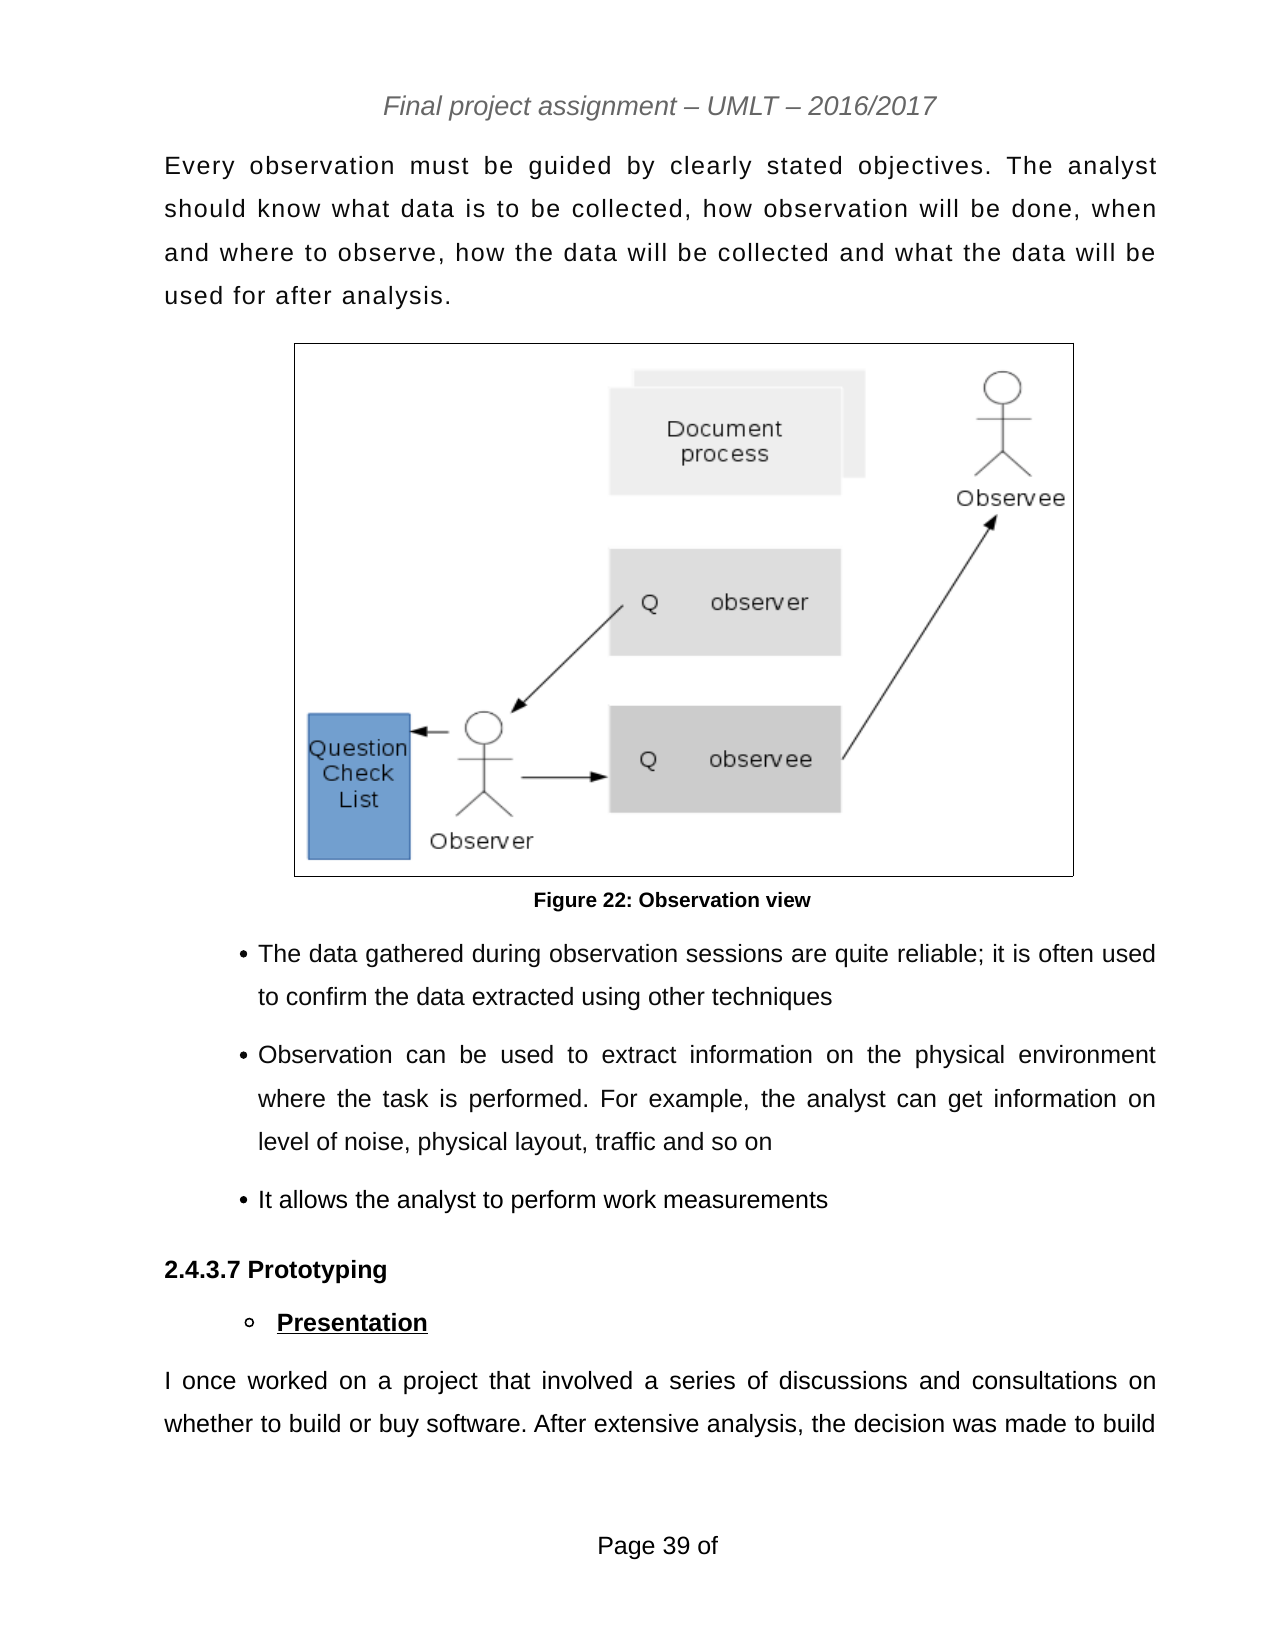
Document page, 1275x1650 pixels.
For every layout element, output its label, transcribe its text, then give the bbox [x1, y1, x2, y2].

picture [296, 345, 1071, 874]
list It allows the analyst to perform work measurements [239, 1185, 1158, 1214]
text Figure 22: Observation view [164, 324, 1158, 912]
list The data gathered during observation sessions are quite reliable; it is often used to confirm the data extracted using other techniques [239, 939, 1158, 1011]
list Presentation [239, 1308, 1158, 1337]
list Observation can be used to extract information on the physical environment where the task is performed. For example, the analyst can get information on level of noise, physical layout, traffic and so on [239, 1041, 1158, 1156]
subtitle 2.4.3.7 Prototyping [164, 1255, 1158, 1284]
text Every observation must be guided by clearly stated objectives. The analyst should know what data is to be collected, how observation will be done, when and where to observe, how the data will be collected and what the data will be used for after analysis. [164, 151, 1158, 309]
text I once worked on a project that involved a series of discussions and consultations on whether to build or buy software. After extensive analysis, the decision was made to build [164, 1366, 1158, 1438]
